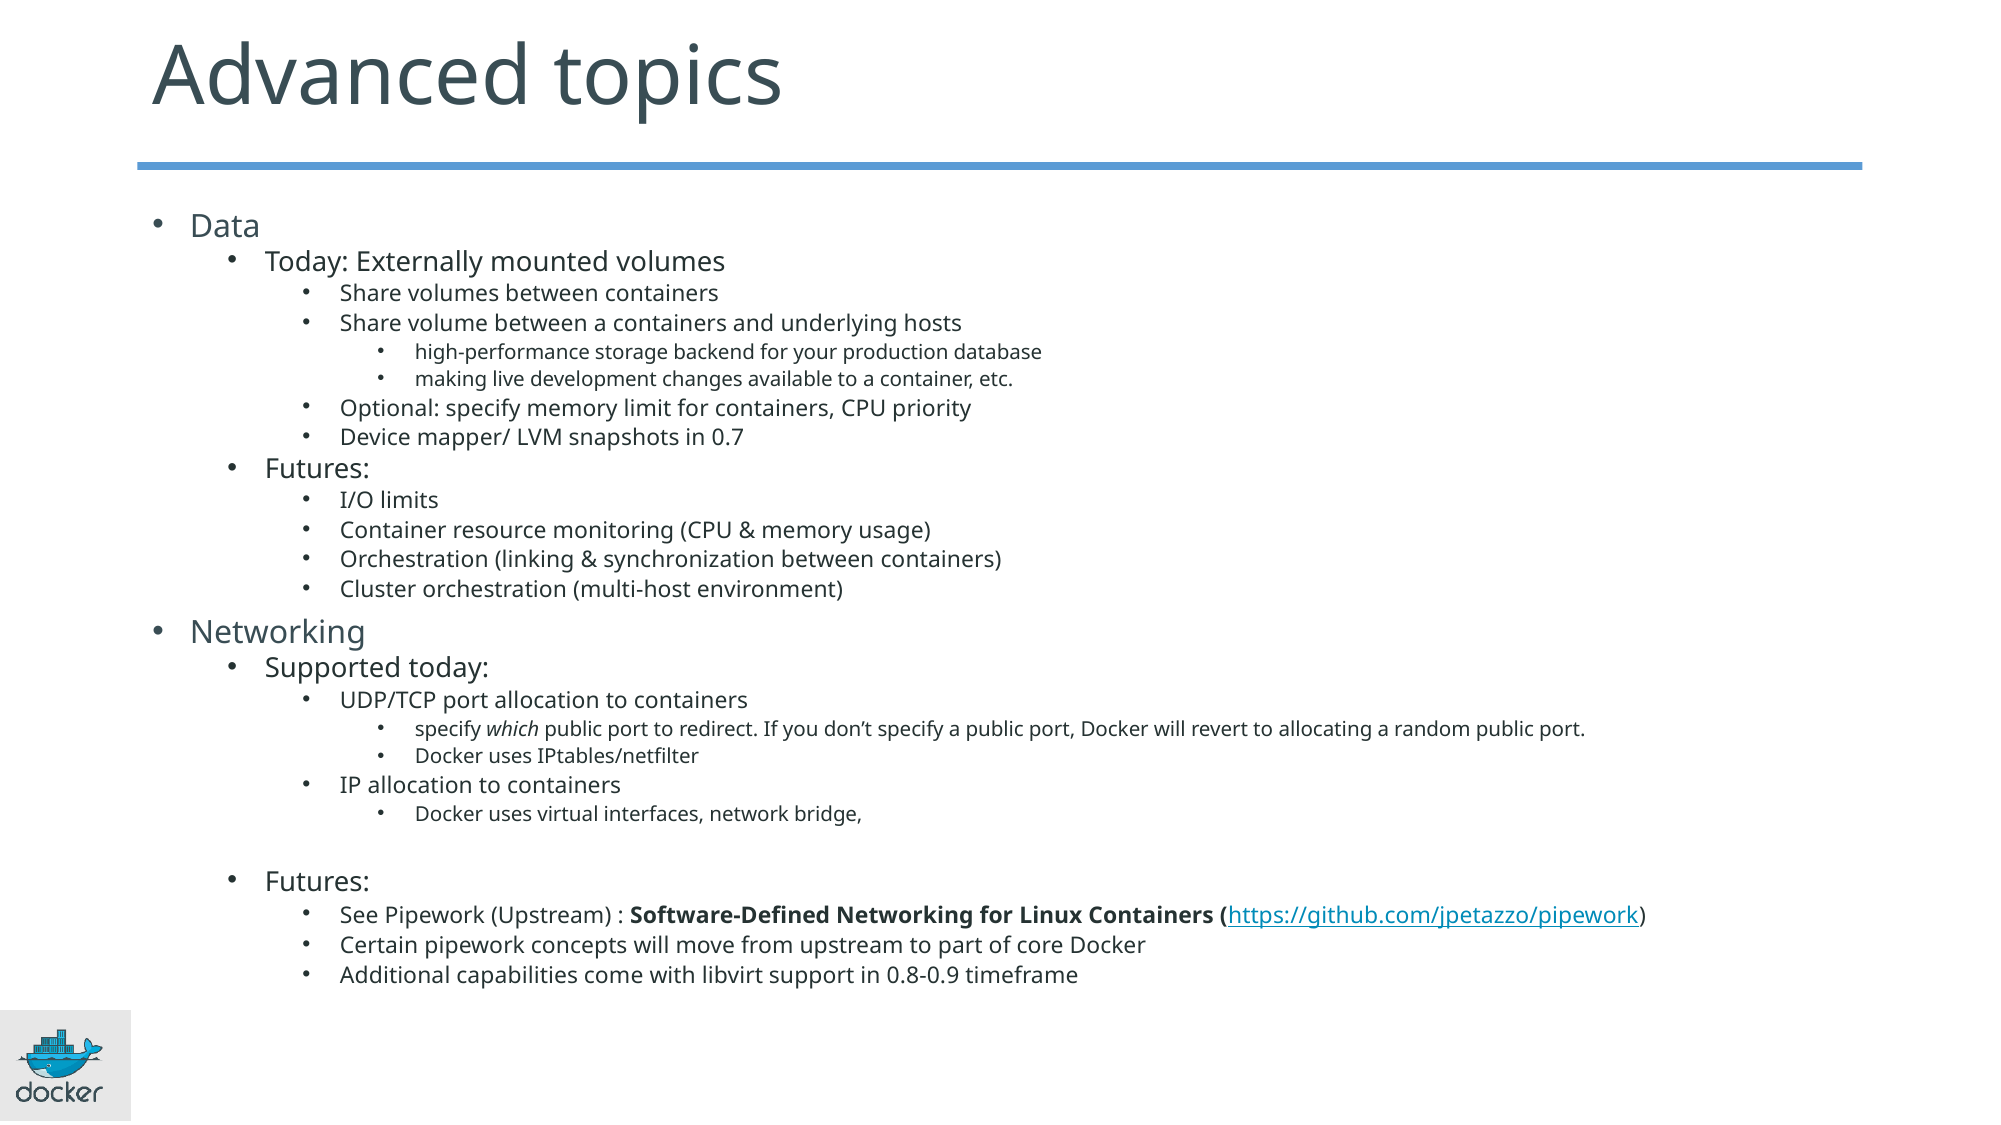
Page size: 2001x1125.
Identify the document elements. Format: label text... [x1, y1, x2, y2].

title Advanced topics [137, 22, 1863, 133]
list Data Today: Externally mounted volumes Share volumes between containers Share volume between a containers and underlying hosts high-performance storage backend for your production database making live development changes available to a container, etc. Optional: specify memory limit for containers, CPU priority Device mapper/ LVM snapshots in 0.7 Futures: I/O limits Container resource monitoring (CPU & memory usage) Orchestration (linking & synchronization between containers) Cluster orchestration (multi-host environment) Networking Supported today: UDP/TCP port allocation to containers specify which public port to redirect. If you don’t specify a public port, Docker will revert to allocating a random public port. Docker uses IPtables/netfilter IP allocation to containers Docker uses virtual interfaces, network bridge, Futures: See Pipework (Upstream) : Software-Defined Networking for Linux Containers (https://github.com/jpetazzo/pipework) Certain pipework concepts will move from upstream to part of core Docker Additional capabilities come with libvirt support in 0.8-0.9 timeframe [137, 207, 1863, 1014]
picture [0, 1010, 131, 1121]
